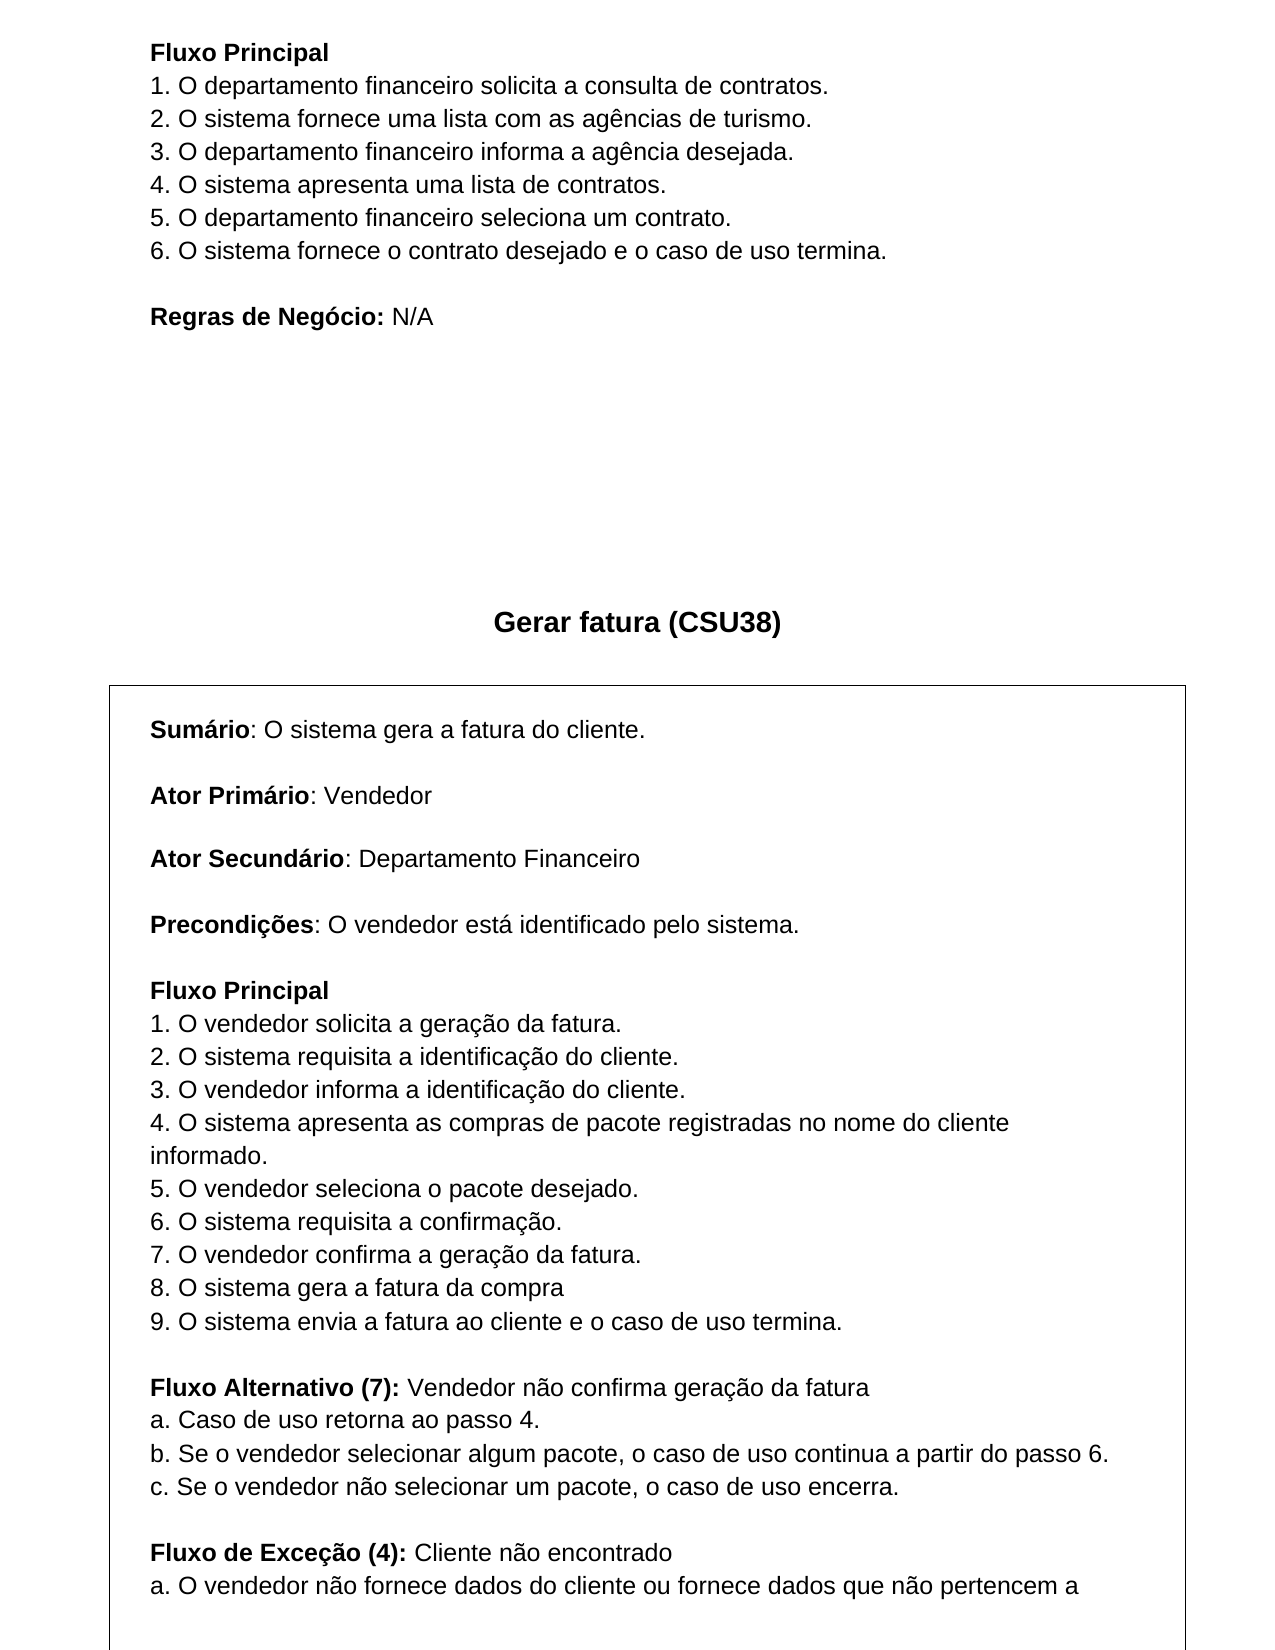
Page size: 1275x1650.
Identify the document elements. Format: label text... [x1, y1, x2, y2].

list O sistema apresenta uma lista de contratos. [150, 170, 1125, 199]
text Fluxo Principal [150, 38, 1125, 67]
text Precondições: O vendedor está identificado pelo sistema. [150, 910, 1125, 939]
list O departamento financeiro solicita a consulta de contratos. [150, 71, 1125, 99]
list O departamento financeiro seleciona um contrato. [150, 203, 1125, 232]
list O sistema requisita a identificação do cliente. [150, 1042, 1125, 1071]
list O sistema gera a fatura da compra [150, 1273, 1125, 1302]
list O sistema apresenta as compras de pacote registradas no nome do cliente informado. [150, 1108, 1125, 1170]
list O departamento financeiro informa a agência desejada. [150, 137, 1125, 166]
list O vendedor não fornece dados do cliente ou fornece dados que não pertencem a [150, 1571, 1125, 1599]
list O vendedor solicita a geração da fatura. [150, 1009, 1125, 1038]
list Se o vendedor selecionar algum pacote, o caso de uso continua a partir do passo 6. [150, 1438, 1125, 1467]
list O sistema fornece o contrato desejado e o caso de uso termina. [150, 236, 1125, 265]
list Caso de uso retorna ao passo 4. [150, 1406, 1125, 1434]
list O sistema requisita a confirmação. [150, 1207, 1125, 1236]
list O vendedor confirma a geração da fatura. [150, 1240, 1125, 1269]
text Ator Secundário: Departamento Financeiro [150, 844, 1125, 873]
list O vendedor seleciona o pacote desejado. [150, 1174, 1125, 1203]
text Sumário: O sistema gera a fatura do cliente. [150, 715, 1125, 744]
text Fluxo de Exceção (4): Cliente não encontrado [150, 1538, 1125, 1566]
text Fluxo Principal [150, 976, 1125, 1005]
list O vendedor informa a identificação do cliente. [150, 1075, 1125, 1104]
list Se o vendedor não selecionar um pacote, o caso de uso encerra. [150, 1472, 1125, 1500]
text Fluxo Alternativo (7): Vendedor não confirma geração da fatura [150, 1372, 1125, 1401]
text Regras de Negócio: N/A [150, 302, 1125, 331]
text Ator Primário: Vendedor [150, 781, 1125, 810]
text Gerar fatura (CSU38) [150, 605, 1125, 638]
list O sistema envia a fatura ao cliente e o caso de uso termina. [150, 1306, 1125, 1335]
list O sistema fornece uma lista com as agências de turismo. [150, 104, 1125, 133]
